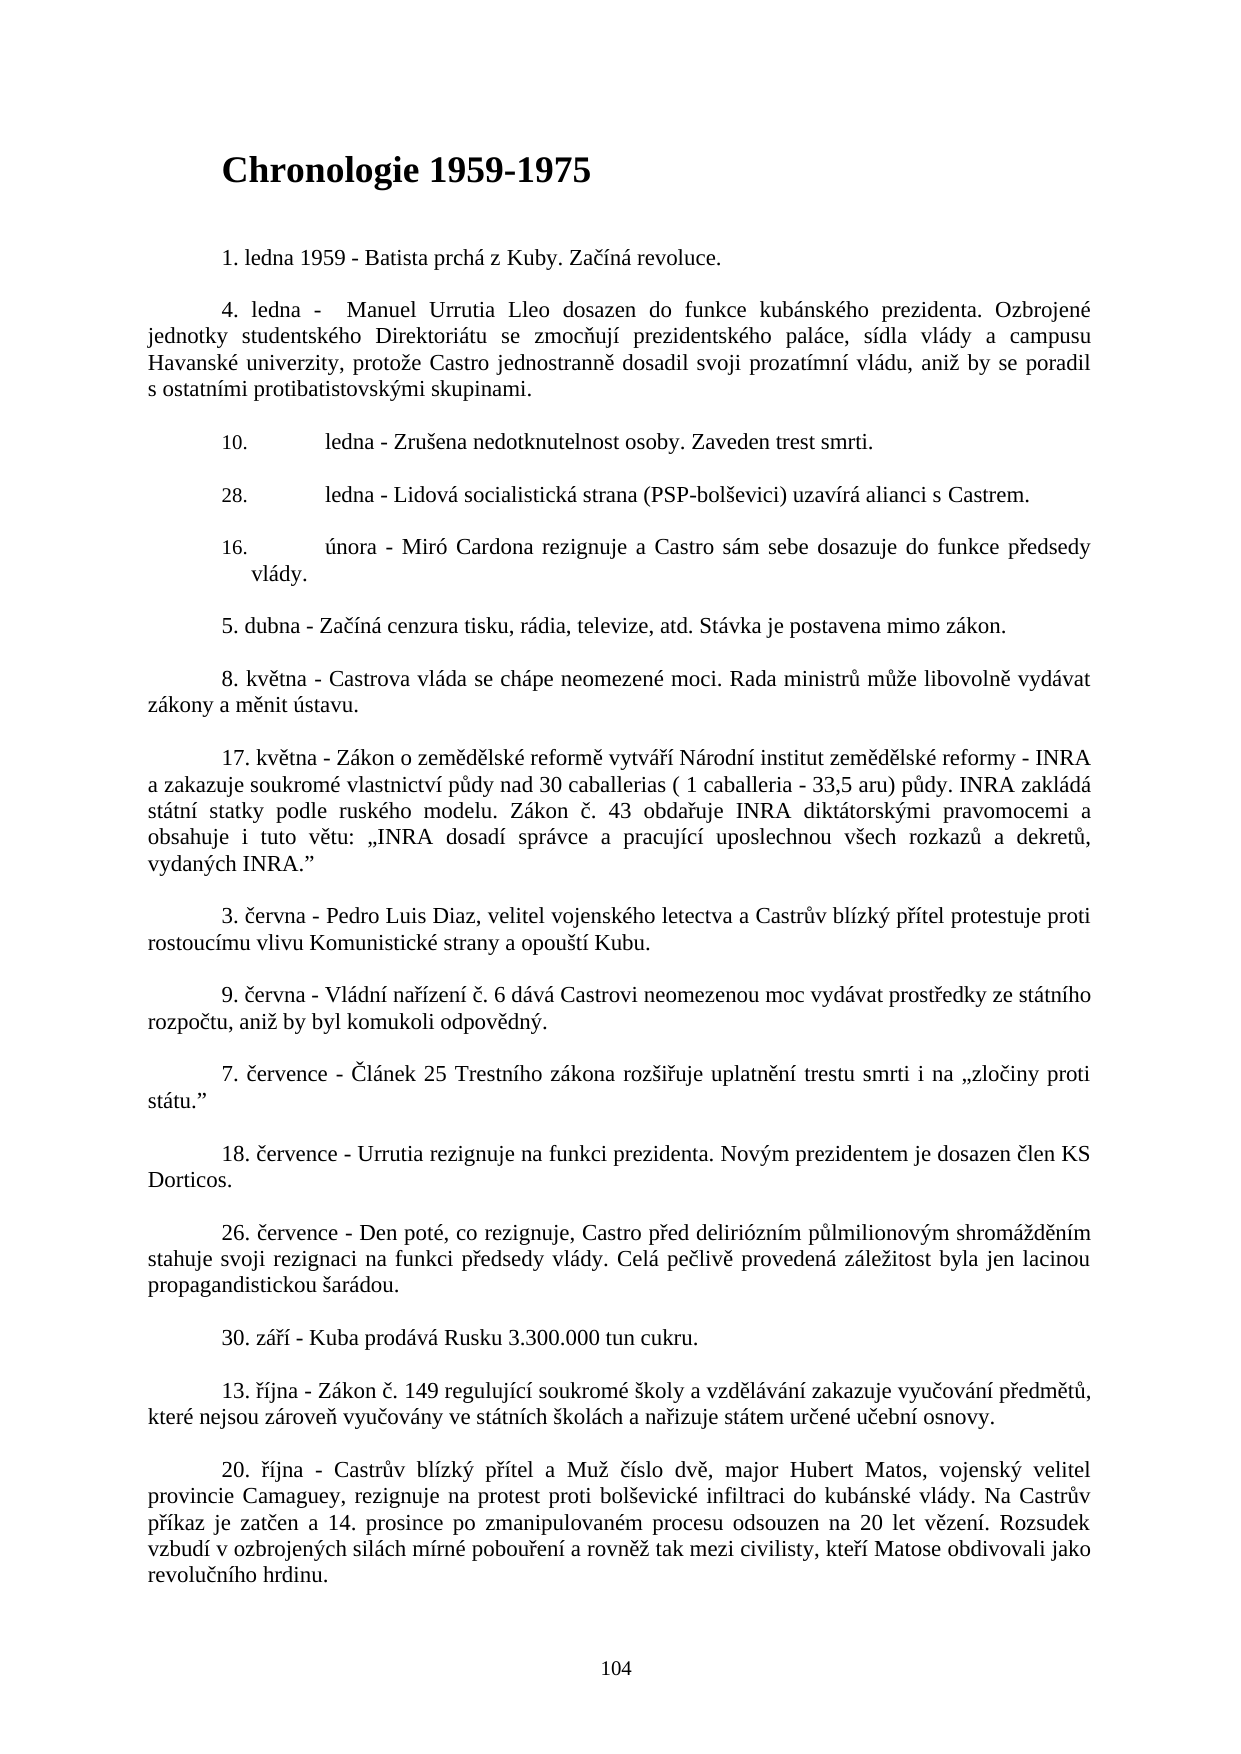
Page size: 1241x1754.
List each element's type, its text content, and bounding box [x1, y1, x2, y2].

text 1. ledna 1959 - Batista prchá z Kuby. Začíná revoluce. [148, 243, 1092, 270]
text 9. června - Vládní nařízení č. 6 dává Castrovi neomezenou moc vydávat prostředky ze státního rozpočtu, aniž by byl komukoli odpovědný. [148, 981, 1092, 1034]
text 8. května - Castrova vláda se chápe neomezené moci. Rada ministrů může libovolně vydávat zákony a měnit ústavu. [148, 665, 1092, 718]
text 5. dubna - Začíná cenzura tisku, rádia, televize, atd. Stávka je postavena mimo zákon. [148, 612, 1092, 639]
text Chronologie 1959-1975 [148, 148, 1092, 191]
text 30. září - Kuba prodává Rusku 3.300.000 tun cukru. [148, 1324, 1092, 1350]
text 26. července - Den poté, co rezignuje, Castro před deliriózním půlmilionovým shromážděním stahuje svoji rezignaci na funkci předsedy vlády. Celá pečlivě provedená záležitost byla jen lacinou propagandistickou šarádou. [148, 1219, 1092, 1298]
text 7. července - Článek 25 Trestního zákona rozšiřuje uplatnění trestu smrti i na „zločiny proti státu.” [148, 1061, 1092, 1113]
text 13. října - Zákon č. 149 regulující soukromé školy a vzdělávání zakazuje vyučování předmětů, které nejsou zároveň vyučovány ve státních školách a nařizuje státem určené učební osnovy. [148, 1377, 1092, 1429]
list ledna - Lidová socialistická strana (PSP-bolševici) uzavírá alianci s Castrem. [221, 481, 1092, 507]
list ledna - Zrušena nedotknutelnost osoby. Zaveden trest smrti. [221, 428, 1092, 454]
text 20. října - Castrův blízký přítel a Muž číslo dvě, major Hubert Matos, vojenský velitel provincie Camaguey, rezignuje na protest proti bolševické infiltraci do kubánské vlády. Na Castrův příkaz je zatčen a 14. prosince po zmanipulovaném procesu odsouzen na 20 let vězení. Rozsudek vzbudí v ozbrojených silách mírné pobouření a rovněž tak mezi civilisty, kteří Matose obdivovali jako revolučního hrdinu. [148, 1456, 1092, 1588]
text 4. ledna - Manuel Urrutia Lleo dosazen do funkce kubánského prezidenta. Ozbrojené jednotky studentského Direktoriátu se zmocňují prezidentského paláce, sídla vlády a campusu Havanské univerzity, protože Castro jednostranně dosadil svoji prozatímní vládu, aniž by se poradil s ostatními protibatistovskými skupinami. [148, 296, 1092, 402]
text 18. července - Urrutia rezignuje na funkci prezidenta. Novým prezidentem je dosazen člen KS Dorticos. [148, 1139, 1092, 1192]
text 3. června - Pedro Luis Diaz, velitel vojenského letectva a Castrův blízký přítel protestuje proti rostoucímu vlivu Komunistické strany a opouští Kubu. [148, 902, 1092, 955]
text 17. května - Zákon o zemědělské reformě vytváří Národní institut zemědělské reformy - INRA a zakazuje soukromé vlastnictví půdy nad 30 caballerias ( 1 caballeria - 33,5 aru) půdy. INRA zakládá státní statky podle ruského modelu. Zákon č. 43 obdařuje INRA diktátorskými pravomocemi a obsahuje i tuto větu: „INRA dosadí správce a pracující uposlechnou všech rozkazů a dekretů, vydaných INRA.” [148, 744, 1092, 876]
list února - Miró Cardona rezignuje a Castro sám sebe dosazuje do funkce předsedy vlády. [221, 533, 1092, 586]
